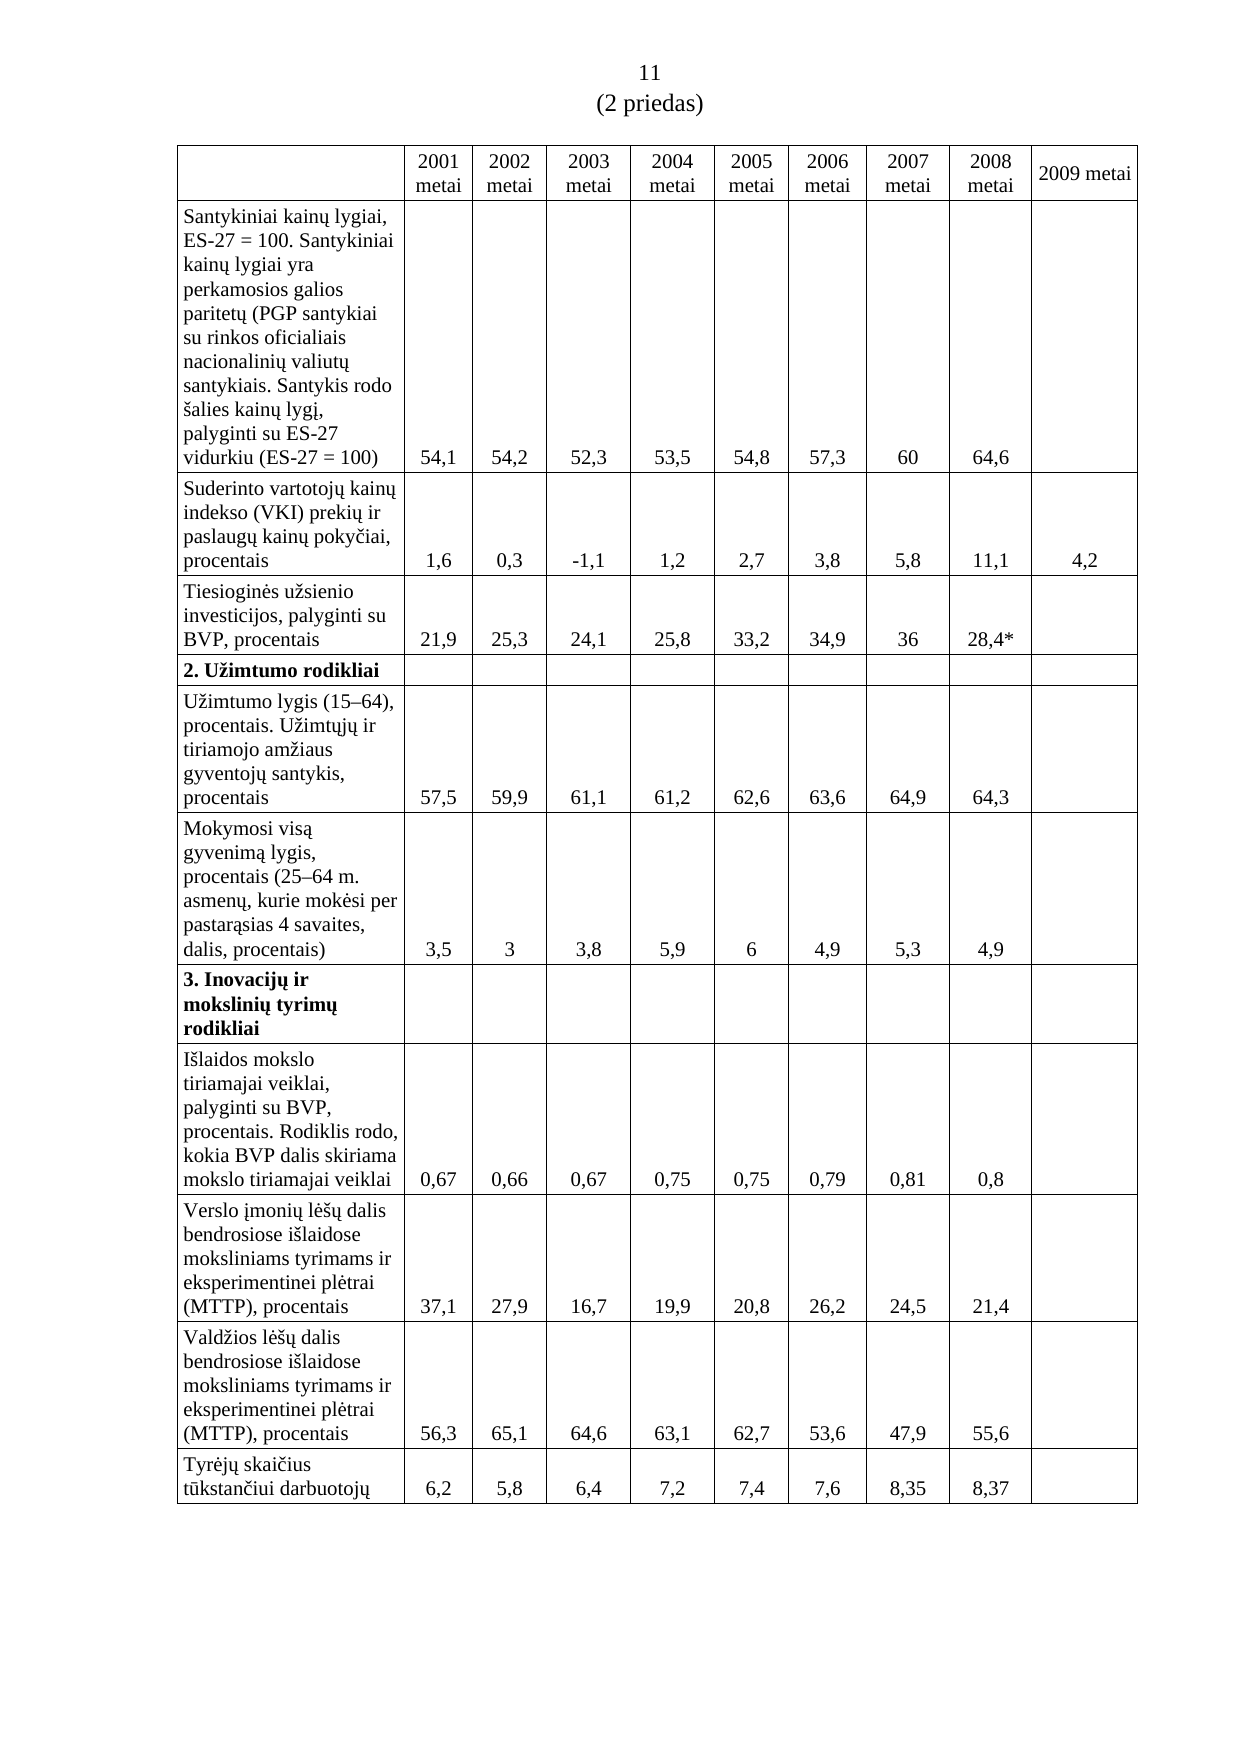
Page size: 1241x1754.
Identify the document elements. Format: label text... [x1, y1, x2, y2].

table_cell 0,75 [715, 1044, 788, 1194]
table_cell Išlaidos mokslo tiriamajai veiklai, palyginti su BVP, procentais. Rodiklis rodo, kokia BVP dalis skiriama mokslo tiriamajai veiklai [178, 1044, 404, 1194]
table_cell 0,75 [631, 1044, 714, 1194]
table_cell [1032, 576, 1137, 654]
table_cell [405, 965, 472, 1042]
table_cell 59,9 [473, 686, 546, 812]
table_cell 54,2 [473, 201, 546, 472]
table_cell 5,9 [631, 813, 714, 963]
table_cell 19,9 [631, 1195, 714, 1321]
table_cell [547, 655, 630, 685]
table_cell Tyrėjų skaičius tūkstančiui darbuotojų [178, 1449, 404, 1503]
table_cell 0,67 [547, 1044, 630, 1194]
table_cell Verslo įmonių lėšų dalis bendrosiose išlaidose moksliniams tyrimams ir eksperimentinei plėtrai (MTTP), procentais [178, 1195, 404, 1321]
table_cell 6,2 [405, 1449, 472, 1503]
table_cell 0,8 [950, 1044, 1031, 1194]
table_cell [1032, 1449, 1137, 1503]
table_cell 7,6 [789, 1449, 866, 1503]
table_cell 36 [867, 576, 949, 654]
table_cell 3 [473, 813, 546, 963]
table_header 2003 metai [547, 146, 630, 200]
table_cell 26,2 [789, 1195, 866, 1321]
table_cell 1,2 [631, 473, 714, 575]
table_cell [1032, 655, 1137, 685]
table_cell [1032, 201, 1137, 472]
table_cell 64,3 [950, 686, 1031, 812]
table_cell 1,6 [405, 473, 472, 575]
table_cell 63,1 [631, 1322, 714, 1448]
table_cell Mokymosi visą gyvenimą lygis, procentais (25–64 m. asmenų, kurie mokėsi per pastarąsias 4 savaites, dalis, procentais) [178, 813, 404, 963]
table_cell 5,8 [867, 473, 949, 575]
table_cell [1032, 1322, 1137, 1448]
table_cell [473, 965, 546, 1042]
table_cell 7,2 [631, 1449, 714, 1503]
table_cell [789, 655, 866, 685]
table_cell [1032, 965, 1137, 1042]
table_cell 53,6 [789, 1322, 866, 1448]
table_cell 25,8 [631, 576, 714, 654]
table_cell [631, 965, 714, 1042]
table_cell 4,2 [1032, 473, 1137, 575]
table_cell 8,35 [867, 1449, 949, 1503]
table_cell 3,8 [547, 813, 630, 963]
table_cell 34,9 [789, 576, 866, 654]
table_cell 24,1 [547, 576, 630, 654]
table_cell 6,4 [547, 1449, 630, 1503]
table_cell [473, 655, 546, 685]
table_cell [1032, 686, 1137, 812]
table_cell 25,3 [473, 576, 546, 654]
table_cell 53,5 [631, 201, 714, 472]
table_header 2001 metai [405, 146, 472, 200]
table_cell 37,1 [405, 1195, 472, 1321]
table_cell 52,3 [547, 201, 630, 472]
table_header 2002 metai [473, 146, 546, 200]
table_cell 4,9 [789, 813, 866, 963]
table_cell Valdžios lėšų dalis bendrosiose išlaidose moksliniams tyrimams ir eksperimentinei plėtrai (MTTP), procentais [178, 1322, 404, 1448]
table_cell 0,67 [405, 1044, 472, 1194]
table_cell 0,81 [867, 1044, 949, 1194]
table_cell 2,7 [715, 473, 788, 575]
table_cell 64,9 [867, 686, 949, 812]
table_cell 0,3 [473, 473, 546, 575]
table_cell 0,66 [473, 1044, 546, 1194]
table_cell 57,3 [789, 201, 866, 472]
table_cell 56,3 [405, 1322, 472, 1448]
table_cell [1032, 1195, 1137, 1321]
table_cell -1,1 [547, 473, 630, 575]
table_cell Užimtumo lygis (15–64), procentais. Užimtųjų ir tiriamojo amžiaus gyventojų santykis, procentais [178, 686, 404, 812]
table_cell 63,6 [789, 686, 866, 812]
table_cell [789, 965, 866, 1042]
table_cell [1032, 813, 1137, 963]
table_cell 7,4 [715, 1449, 788, 1503]
table_header [178, 146, 404, 200]
table_cell 3,5 [405, 813, 472, 963]
table_cell 6 [715, 813, 788, 963]
table_cell [405, 655, 472, 685]
table_cell 24,5 [867, 1195, 949, 1321]
table_cell 55,6 [950, 1322, 1031, 1448]
table_cell 62,6 [715, 686, 788, 812]
table_cell 64,6 [950, 201, 1031, 472]
table_cell 21,9 [405, 576, 472, 654]
table_cell 33,2 [715, 576, 788, 654]
table_cell 16,7 [547, 1195, 630, 1321]
table_cell [950, 965, 1031, 1042]
table_cell [715, 655, 788, 685]
table_cell Santykiniai kainų lygiai, ES-27 = 100. Santykiniai kainų lygiai yra perkamosios galios paritetų (PGP santykiai su rinkos oficialiais nacionalinių valiutų santykiais. Santykis rodo šalies kainų lygį, palyginti su ES-27 vidurkiu (ES-27 = 100) [178, 201, 404, 472]
table_cell 0,79 [789, 1044, 866, 1194]
table_cell 54,1 [405, 201, 472, 472]
table_cell 65,1 [473, 1322, 546, 1448]
table_cell [715, 965, 788, 1042]
table_cell [1032, 1044, 1137, 1194]
table_cell 11,1 [950, 473, 1031, 575]
table_cell 4,9 [950, 813, 1031, 963]
table_cell [867, 655, 949, 685]
table_cell 60 [867, 201, 949, 472]
table_cell 57,5 [405, 686, 472, 812]
table_cell [950, 655, 1031, 685]
table_cell 3,8 [789, 473, 866, 575]
table_cell 27,9 [473, 1195, 546, 1321]
table_header 2006 metai [789, 146, 866, 200]
table_cell 54,8 [715, 201, 788, 472]
table_cell 47,9 [867, 1322, 949, 1448]
table_cell 5,8 [473, 1449, 546, 1503]
table_cell Suderinto vartotojų kainų indekso (VKI) prekių ir paslaugų kainų pokyčiai, procentais [178, 473, 404, 575]
table_cell 62,7 [715, 1322, 788, 1448]
table_header 2005 metai [715, 146, 788, 200]
table_cell 61,2 [631, 686, 714, 812]
table_cell 28,4* [950, 576, 1031, 654]
table_cell [631, 655, 714, 685]
table_cell [867, 965, 949, 1042]
table_header 2007 metai [867, 146, 949, 200]
table_header 2004 metai [631, 146, 714, 200]
table_cell 64,6 [547, 1322, 630, 1448]
table_cell 61,1 [547, 686, 630, 812]
table_cell 20,8 [715, 1195, 788, 1321]
table_cell [547, 965, 630, 1042]
table_cell 5,3 [867, 813, 949, 963]
table_header 2009 metai [1032, 146, 1137, 200]
table_cell 3. Inovacijų ir mokslinių tyrimų rodikliai [178, 965, 404, 1042]
table_cell Tiesioginės užsienio investicijos, palyginti su BVP, procentais [178, 576, 404, 654]
table_cell 2. Užimtumo rodikliai [178, 655, 404, 685]
table_header 2008 metai [950, 146, 1031, 200]
table_cell 8,37 [950, 1449, 1031, 1503]
table_cell 21,4 [950, 1195, 1031, 1321]
